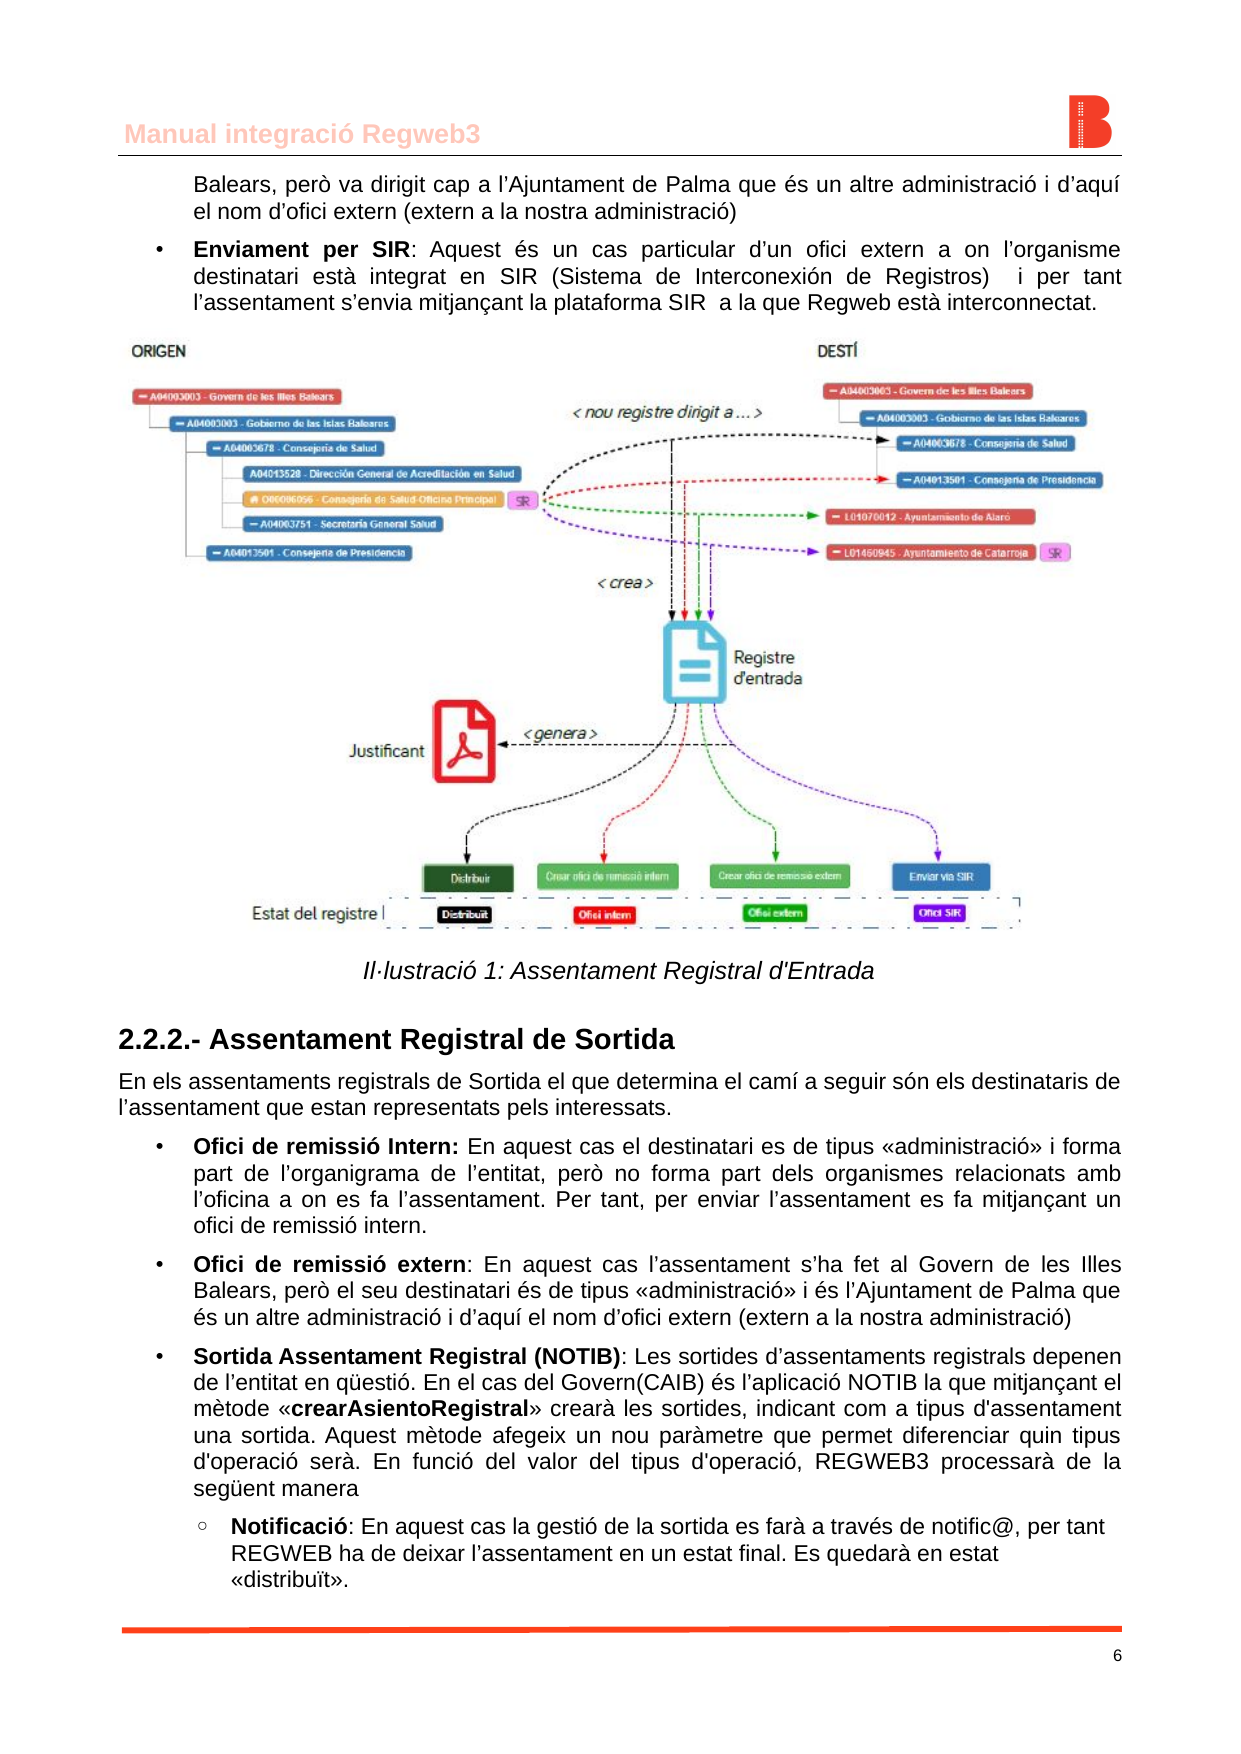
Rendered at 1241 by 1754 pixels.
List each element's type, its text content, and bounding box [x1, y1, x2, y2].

list Ofici de remissió extern: En aquest cas l’assentament s’ha fet al Govern de les Illes Balears, però el seu destinatari és de tipus «administració» i és l’Ajuntament de Palma que és un altre administració i d’aquí el nom d’ofici extern (extern a la nostra administració) [156, 1251, 1122, 1330]
list Enviament per SIR: Aquest és un cas particular d’un ofici extern a on l’organisme destinatari està integrat en SIR (Sistema de Interconexión de Registros) i per tant l’assentament s’envia mitjançant la plataforma SIR a la que Regweb està interconnectat. [156, 236, 1122, 316]
list Sortida Assentament Registral (NOTIB): Les sortides d’assentaments registrals depenen de l’entitat en qüestió. En el cas del Govern(CAIB) és l’aplicació NOTIB la que mitjançant el mètode «crearAsientoRegistral» crearà les sortides, indicant com a tipus d'assentament una sortida. Aquest mètode afegeix un nou paràmetre que permet diferenciar quin tipus d'operació serà. En funció del valor del tipus d'operació, REGWEB3 processarà de la següent manera [156, 1343, 1122, 1501]
subtitle Assentament Registral de Sortida [118, 1022, 1122, 1056]
text En els assentaments registrals de Sortida el que determina el camí a seguir són els destinataris de l’assentament que estan representats pels interessats. [118, 1068, 1122, 1121]
list Ofici de remissió Intern: En aquest cas el destinatari es de tipus «administració» i forma part de l’organigrama de l’entitat, però no forma part dels organismes relacionats amb l’oficina a on es fa l’assentament. Per tant, per enviar l’assentament es fa mitjançant un ofici de remissió intern. [156, 1133, 1122, 1239]
picture [118, 328, 1123, 956]
list Notificació: En aquest cas la gestió de la sortida es farà a través de notific@, per tant REGWEB ha de deixar l’assentament en un estat final. Es quedarà en estat «distribuït». [193, 1513, 1122, 1592]
text Il·lustració 1: Assentament Registral d'Entrada [118, 956, 1122, 984]
list Balears, però va dirigit cap a l’Ajuntament de Palma que és un altre administració i d’aquí el nom d’ofici extern (extern a la nostra administració) [156, 171, 1122, 224]
picture [1063, 94, 1117, 150]
